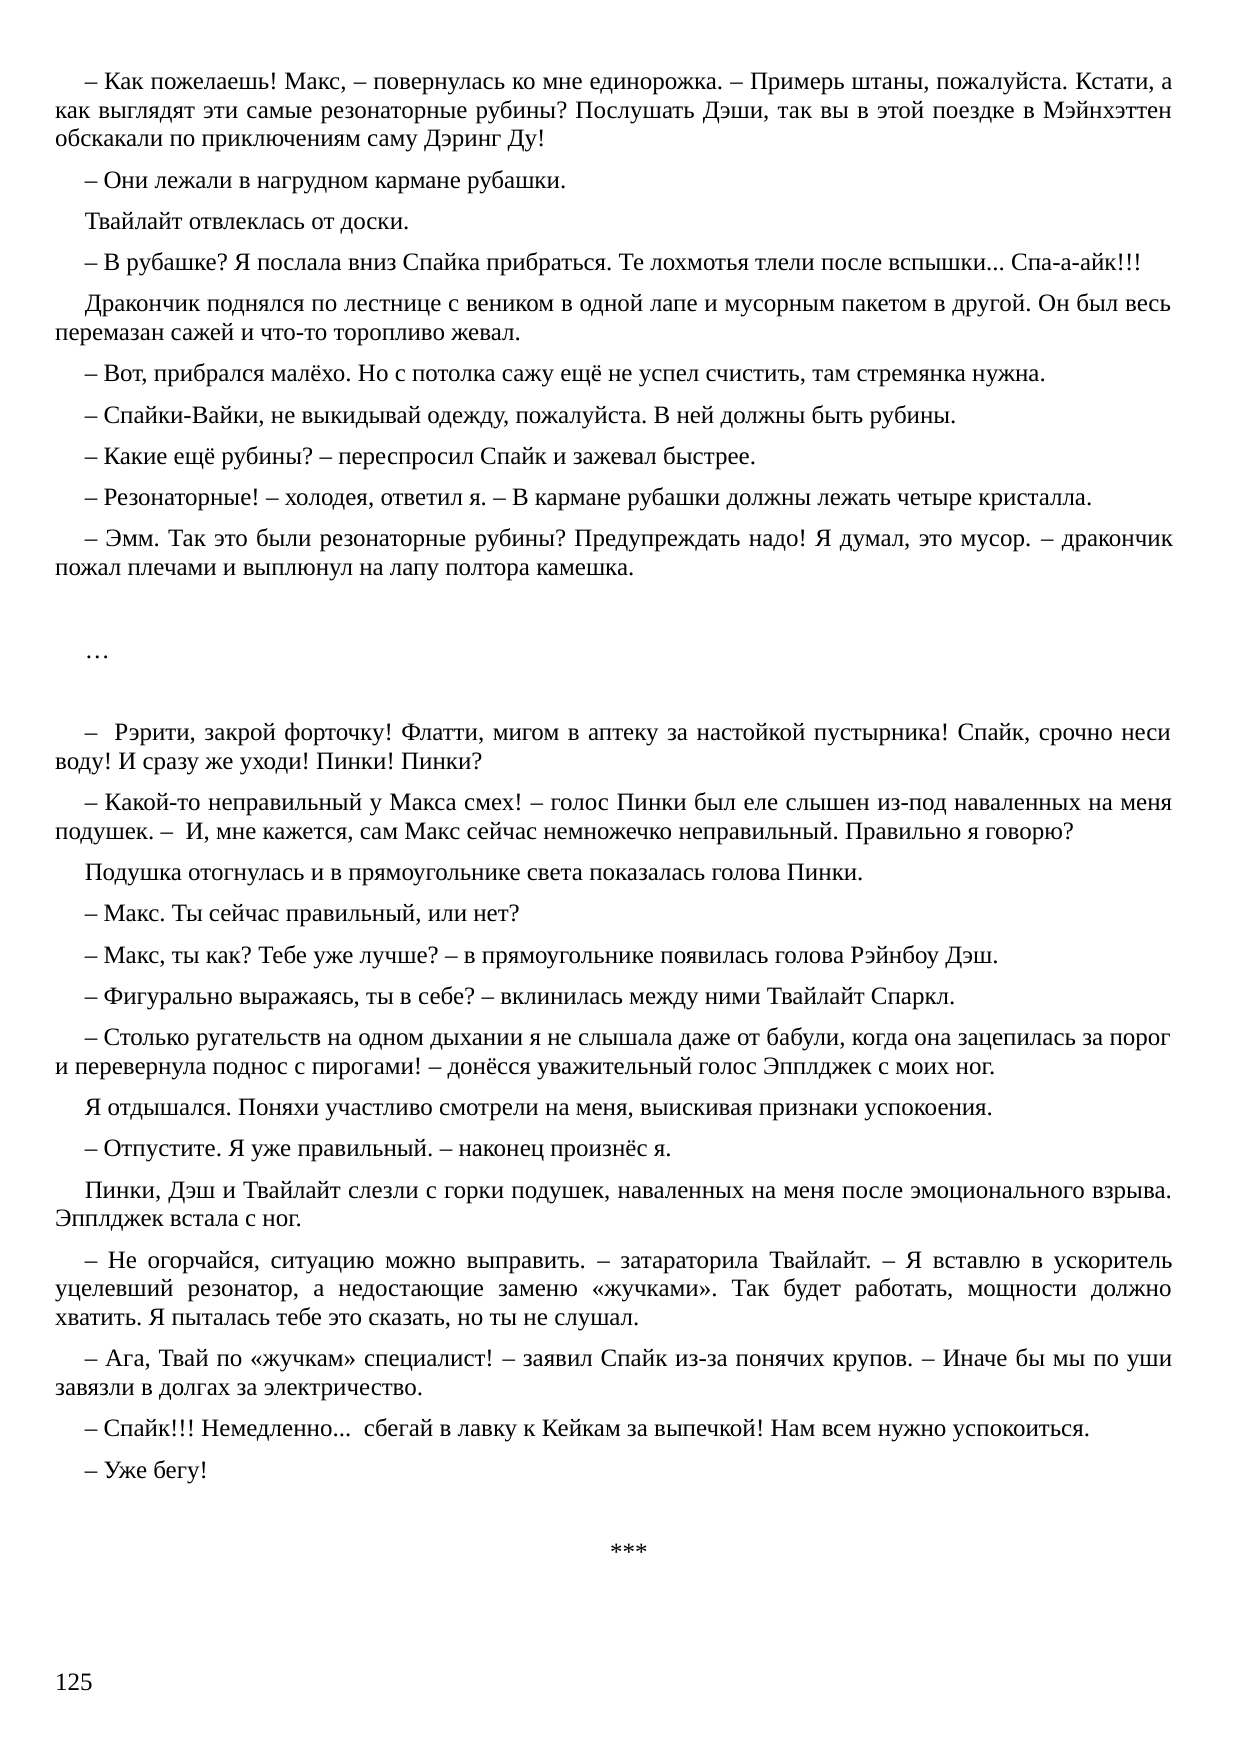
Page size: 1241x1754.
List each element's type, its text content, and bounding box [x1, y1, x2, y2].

text – Какой-то неправильный у Макса смех! – голос Пинки был еле слышен из-под наваленных на меня подушек. – И, мне кажется, сам Макс сейчас немножечко неправильный. Правильно я говорю? [55, 787, 1173, 845]
text Подушка отогнулась и в прямоугольнике света показалась голова Пинки. [55, 857, 1173, 886]
text Пинки, Дэш и Твайлайт слезли с горки подушек, наваленных на меня после эмоционального взрыва. Эпплджек встала с ног. [55, 1175, 1173, 1232]
text – Как пожелаешь! Макс, – повернулась ко мне единорожка. – Примерь штаны, пожалуйста. Кстати, а как выглядят эти самые резонаторные рубины? Послушать Дэши, так вы в этой поездке в Мэйнхэттен обскакали по приключениям саму Дэринг Ду! [55, 66, 1173, 152]
text – Они лежали в нагрудном кармане рубашки. [55, 165, 1173, 193]
text – Спайк!!! Немедленно... сбегай в лавку к Кейкам за выпечкой! Нам всем нужно успокоиться. [55, 1413, 1173, 1442]
text – Фигурально выражаясь, ты в себе? – вклинилась между ними Твайлайт Спаркл. [55, 981, 1173, 1010]
text Я отдышался. Поняхи участливо смотрели на меня, выискивая признаки успокоения. [55, 1092, 1173, 1121]
text – Спайки-Вайки, не выкидывай одежду, пожалуйста. В ней должны быть рубины. [55, 400, 1173, 428]
text Дракончик поднялся по лестнице с веником в одной лапе и мусорным пакетом в другой. Он был весь перемазан сажей и что-то торопливо жевал. [55, 288, 1173, 346]
text – Отпустите. Я уже правильный. – наконец произнёс я. [55, 1133, 1173, 1162]
text – Ага, Твай по «жучкам» специалист! – заявил Спайк из-за понячих крупов. – Иначе бы мы по уши завязли в долгах за электричество. [55, 1343, 1173, 1401]
text – Макс. Ты сейчас правильный, или нет? [55, 898, 1173, 927]
text – Уже бегу! [55, 1455, 1173, 1483]
text – Эмм. Так это были резонаторные рубины? Предупреждать надо! Я думал, это мусор. – дракончик пожал плечами и выплюнул на лапу полтора камешка. [55, 523, 1173, 581]
text – Не огорчайся, ситуацию можно выправить. – затараторила Твайлайт. – Я вставлю в ускоритель уцелевший резонатор, а недостающие заменю «жучками». Так будет работать, мощности должно хватить. Я пыталась тебе это сказать, но ты не слушал. [55, 1245, 1173, 1331]
text … [55, 635, 1173, 663]
text *** [55, 1537, 1173, 1566]
text – Макс, ты как? Тебе уже лучше? – в прямоугольнике появилась голова Рэйнбоу Дэш. [55, 940, 1173, 968]
text – В рубашке? Я послала вниз Спайка прибраться. Те лохмотья тлели после вспышки... Спа-а-айк!!! [55, 247, 1173, 276]
text – Какие ещё рубины? – переспросил Спайк и зажевал быстрее. [55, 441, 1173, 470]
text Твайлайт отвлеклась от доски. [55, 206, 1173, 235]
text – Вот, прибрался малёхо. Но с потолка сажу ещё не успел счистить, там стремянка нужна. [55, 358, 1173, 387]
text – Рэрити, закрой форточку! Флатти, мигом в аптеку за настойкой пустырника! Спайк, срочно неси воду! И сразу же уходи! Пинки! Пинки? [55, 717, 1173, 775]
text – Столько ругательств на одном дыхании я не слышала даже от бабули, когда она зацепилась за порог и перевернула поднос с пирогами! – донёсся уважительный голос Эпплджек с моих ног. [55, 1022, 1173, 1080]
text – Резонаторные! – холодея, ответил я. – В кармане рубашки должны лежать четыре кристалла. [55, 482, 1173, 511]
